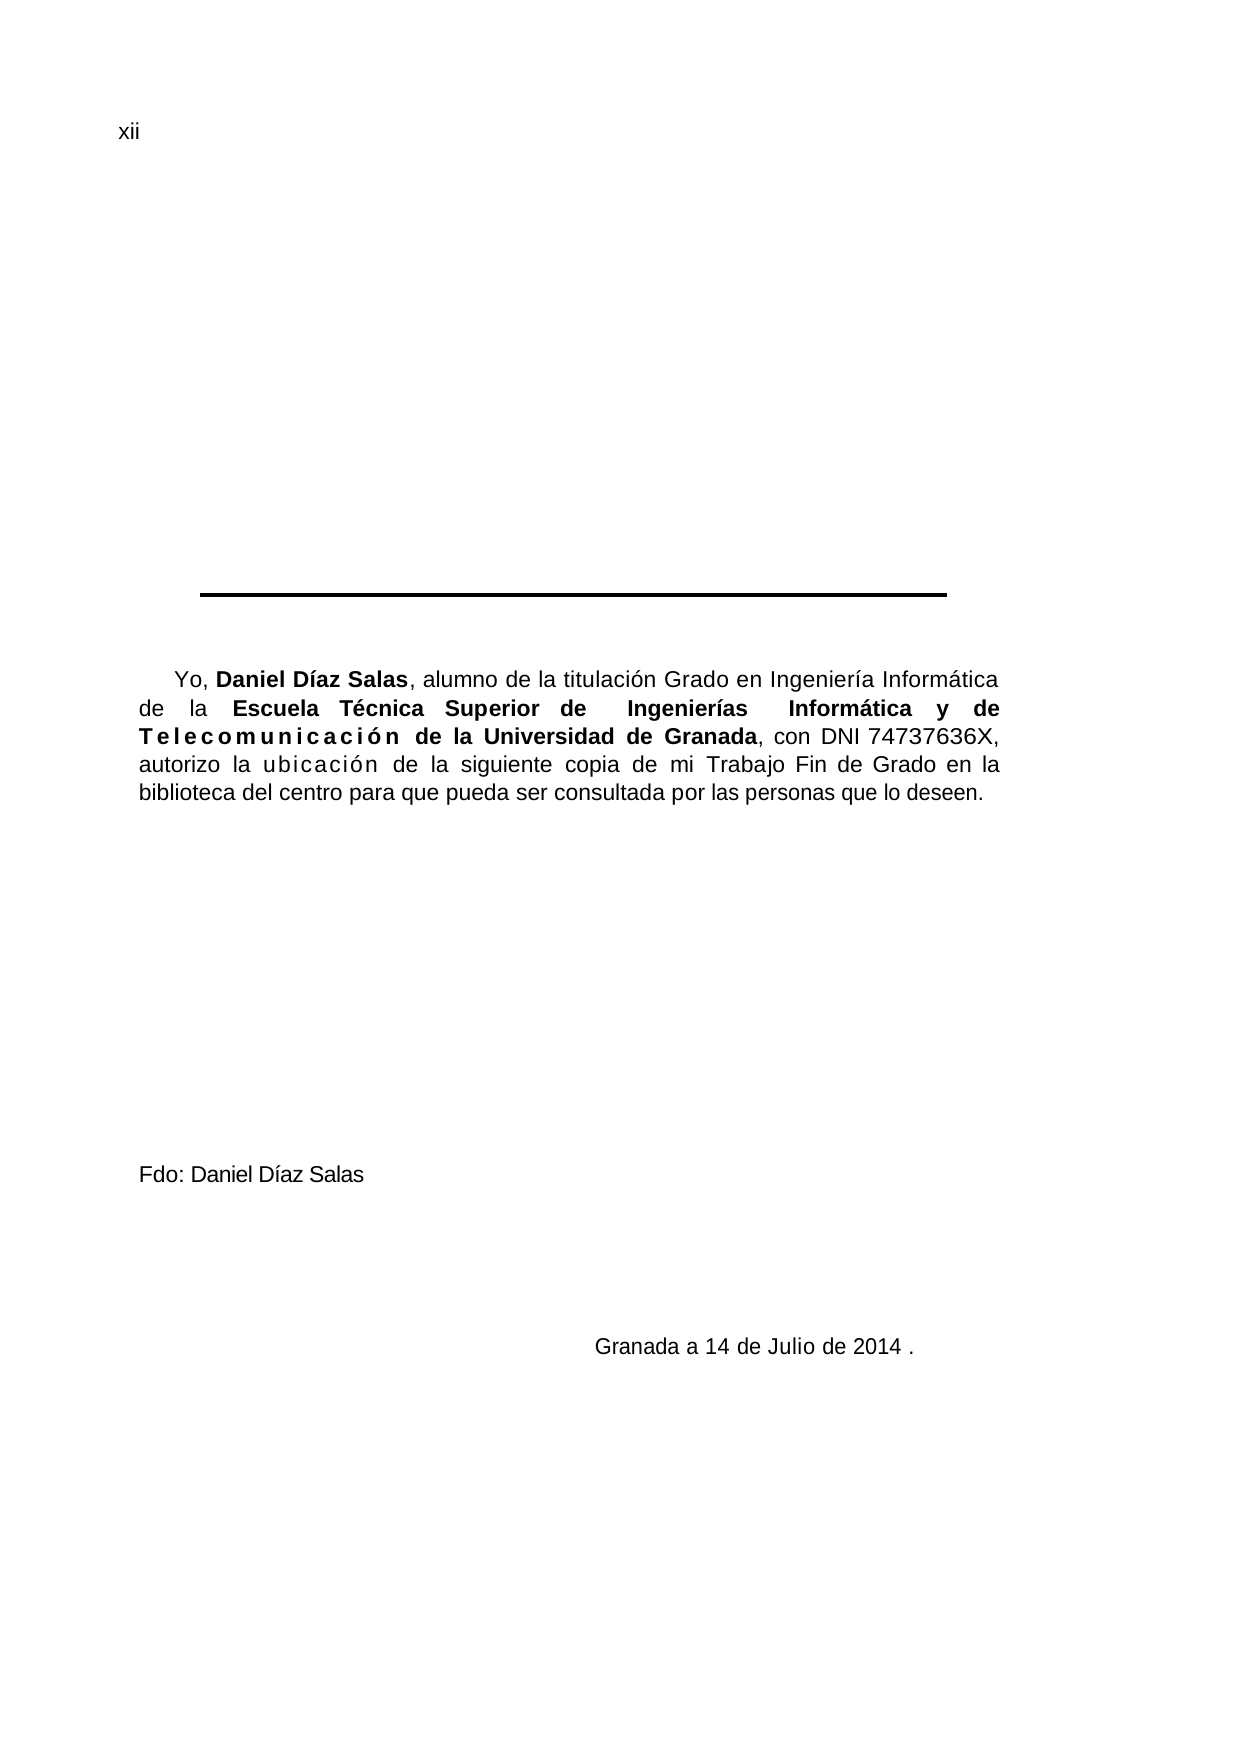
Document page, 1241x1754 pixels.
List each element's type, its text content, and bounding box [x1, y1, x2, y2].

text Fdo: Daniel Díaz Salas [139, 1161, 1122, 1188]
text Granada a 14 de Julio de 2014 . [594, 1333, 1122, 1359]
text Yo, Daniel Díaz Salas, alumno de la titulación Grado en Ingeniería Informática de la Escuela Técnica Superior de Ingenierías Informática y de Telecomunicación de la Universidad de Granada, con DNI 74737636X, autorizo la ubicación de la siguiente copia de mi Trabajo Fin de Grado en la biblioteca del centro para que pueda ser consultada por las personas que lo deseen. [139, 665, 1000, 806]
